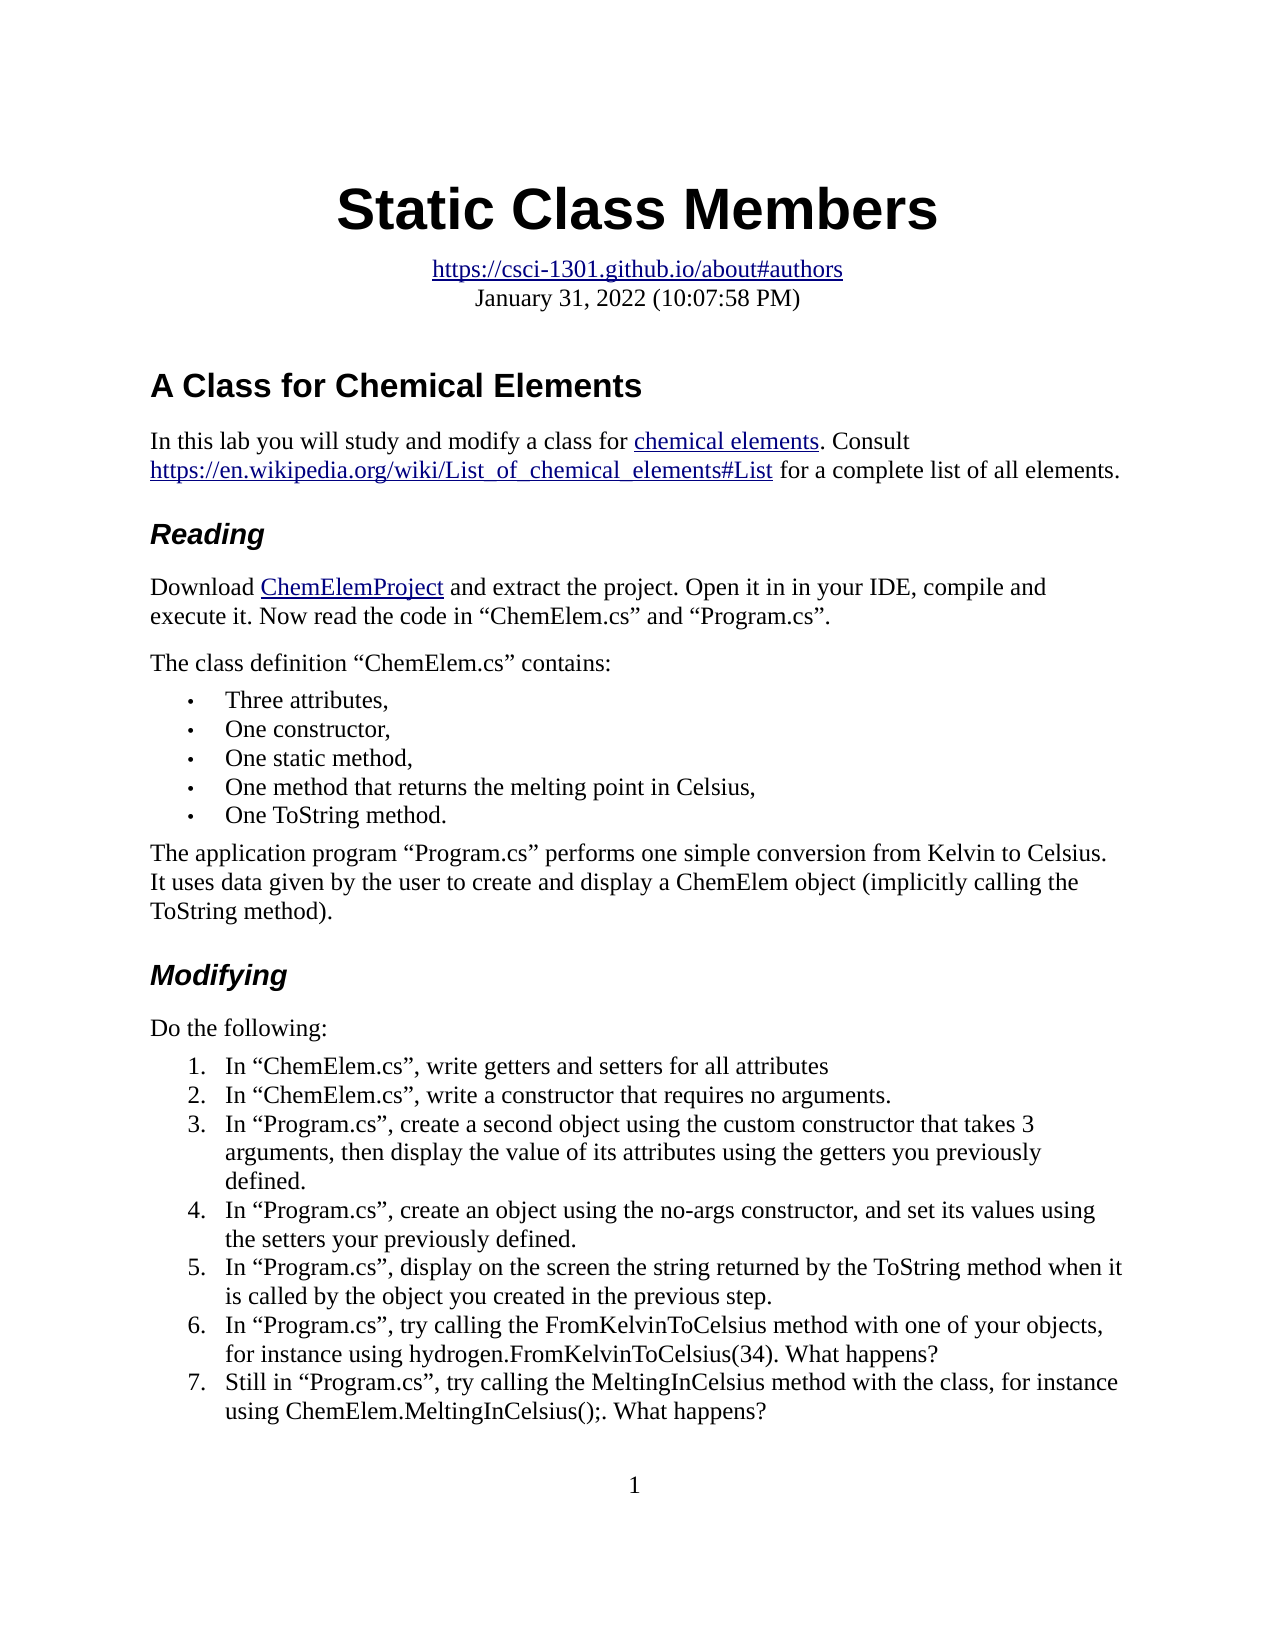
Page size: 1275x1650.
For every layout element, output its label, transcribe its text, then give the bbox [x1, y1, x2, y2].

list In “ChemElem.cs”, write a constructor that requires no arguments. [187, 1080, 1125, 1109]
list One ToString method. [187, 801, 1125, 829]
list In “Program.cs”, create a second object using the custom constructor that takes 3 arguments, then display the value of its attributes using the getters you previously defined. [187, 1109, 1125, 1195]
text Do the following: [150, 1013, 1125, 1042]
text January 31, 2022 (10:07:58 PM) [150, 283, 1125, 312]
list In “Program.cs”, display on the screen the string returned by the ToString method when it is called by the object you created in the previous step. [187, 1252, 1125, 1310]
list In “Program.cs”, try calling the FromKelvinToCelsius method with one of your objects, for instance using hydrogen.FromKelvinToCelsius(34). What happens? [187, 1310, 1125, 1367]
list Still in “Program.cs”, try calling the MeltingInCelsius method with the class, for instance using ChemElem.MeltingInCelsius();. What happens? [187, 1367, 1125, 1425]
title Static Class Members [150, 175, 1125, 242]
subtitle A Class for Chemical Elements [150, 366, 1125, 404]
list One constructor, [187, 714, 1125, 743]
text The application program “Program.cs” performs one simple conversion from Kelvin to Celsius. It uses data given by the user to create and display a ChemElem object (implicitly calling the ToString method). [150, 838, 1125, 924]
text https://csci-1301.github.io/about#authors [150, 254, 1125, 283]
list One method that returns the melting point in Celsius, [187, 772, 1125, 801]
list In “ChemElem.cs”, write getters and setters for all attributes [187, 1051, 1125, 1080]
list One static method, [187, 743, 1125, 772]
text In this lab you will study and modify a class for chemical elements. Consult https://en.wikipedia.org/wiki/List_of_chemical_elements#List for a complete list of all elements. [150, 426, 1125, 483]
list Three attributes, [187, 686, 1125, 714]
list In “Program.cs”, create an object using the no-args constructor, and set its values using the setters your previously defined. [187, 1195, 1125, 1252]
subtitle Modifying [150, 958, 1125, 992]
subtitle Reading [150, 517, 1125, 551]
text Download ChemElemProject and extract the project. Open it in in your IDE, compile and execute it. Now read the code in “ChemElem.cs” and “Program.cs”. [150, 572, 1125, 630]
text The class definition “ChemElem.cs” contains: [150, 648, 1125, 677]
